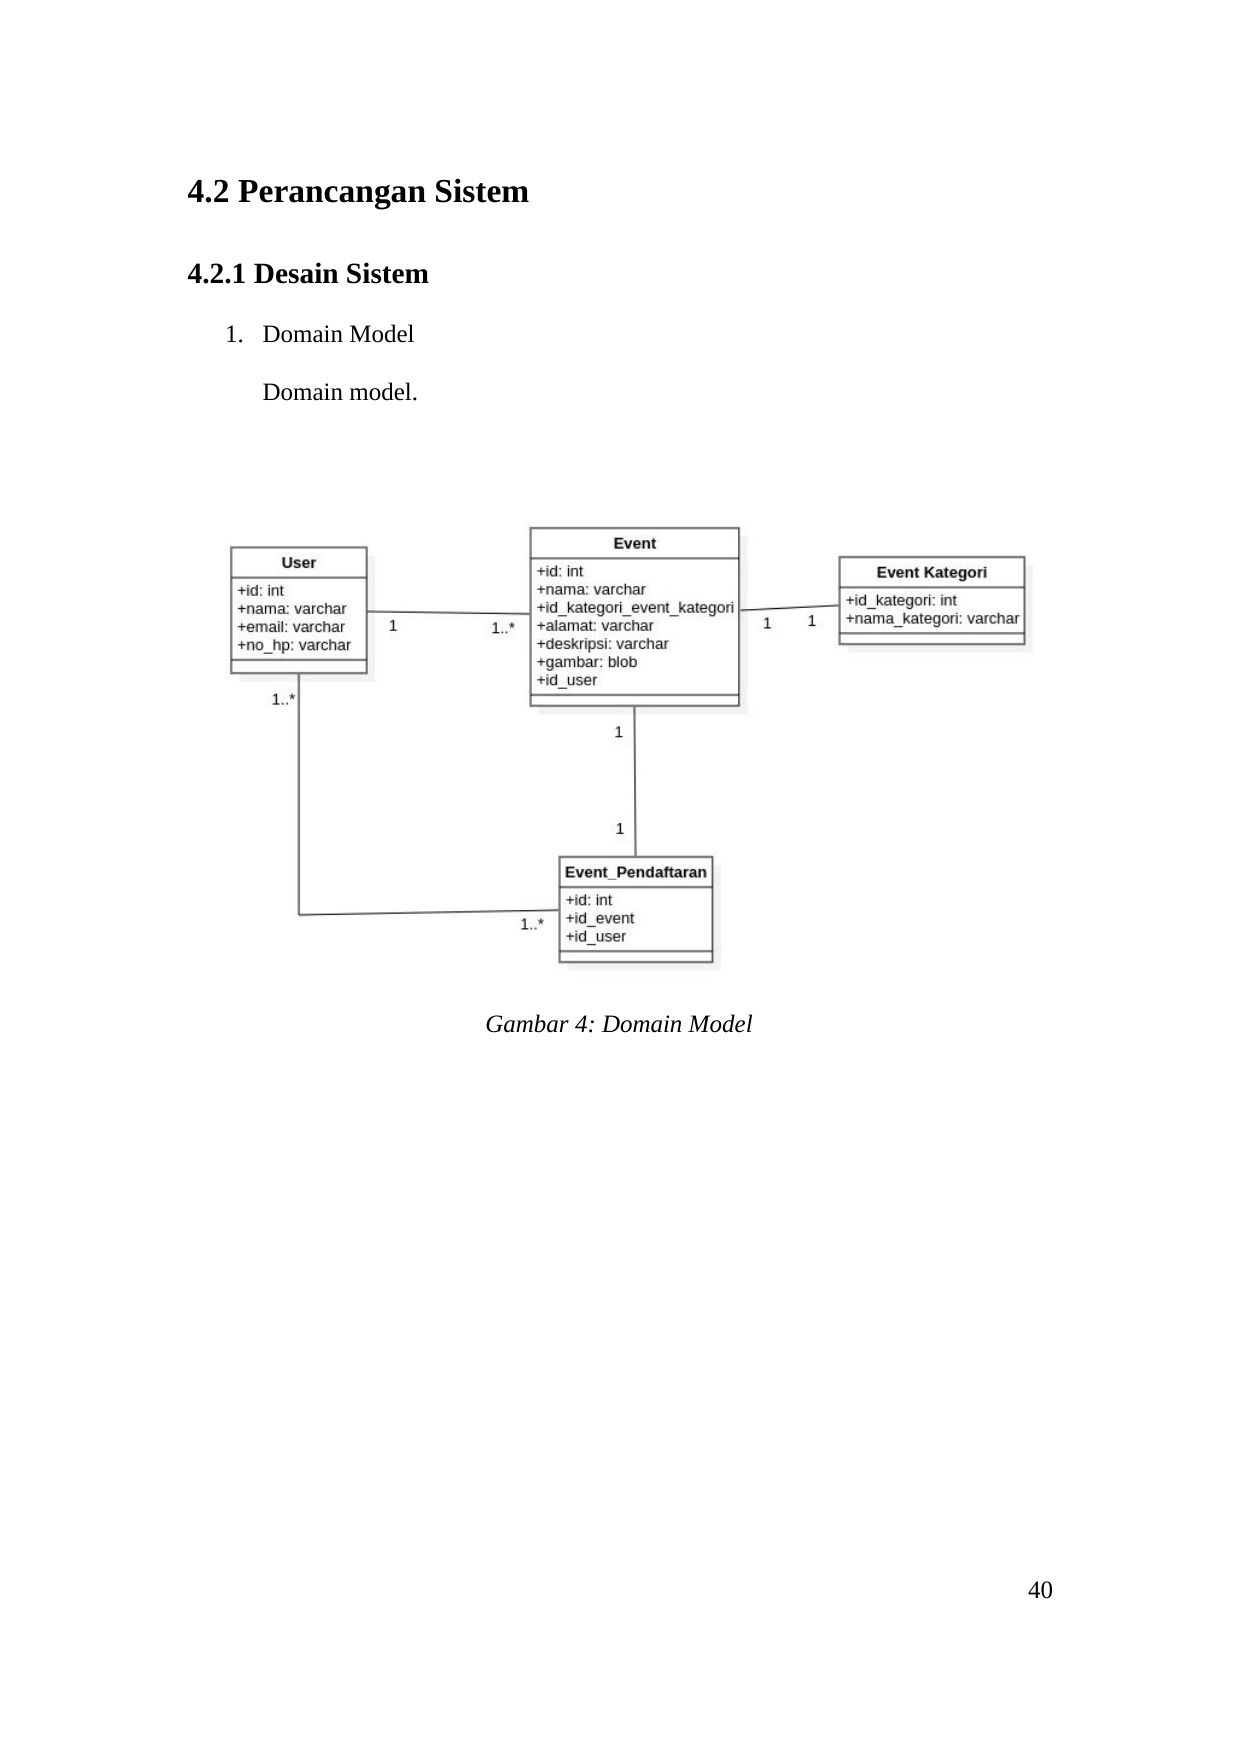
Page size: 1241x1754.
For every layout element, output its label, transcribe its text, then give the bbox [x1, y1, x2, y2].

subtitle Perancangan Sistem [187, 171, 1053, 209]
list Gambar 4: Domain Model [206, 990, 1034, 1038]
list Domain model. [225, 377, 1053, 405]
list Domain Model [225, 319, 1053, 348]
subtitle Desain Sistem [187, 256, 1053, 289]
picture [206, 446, 1034, 990]
